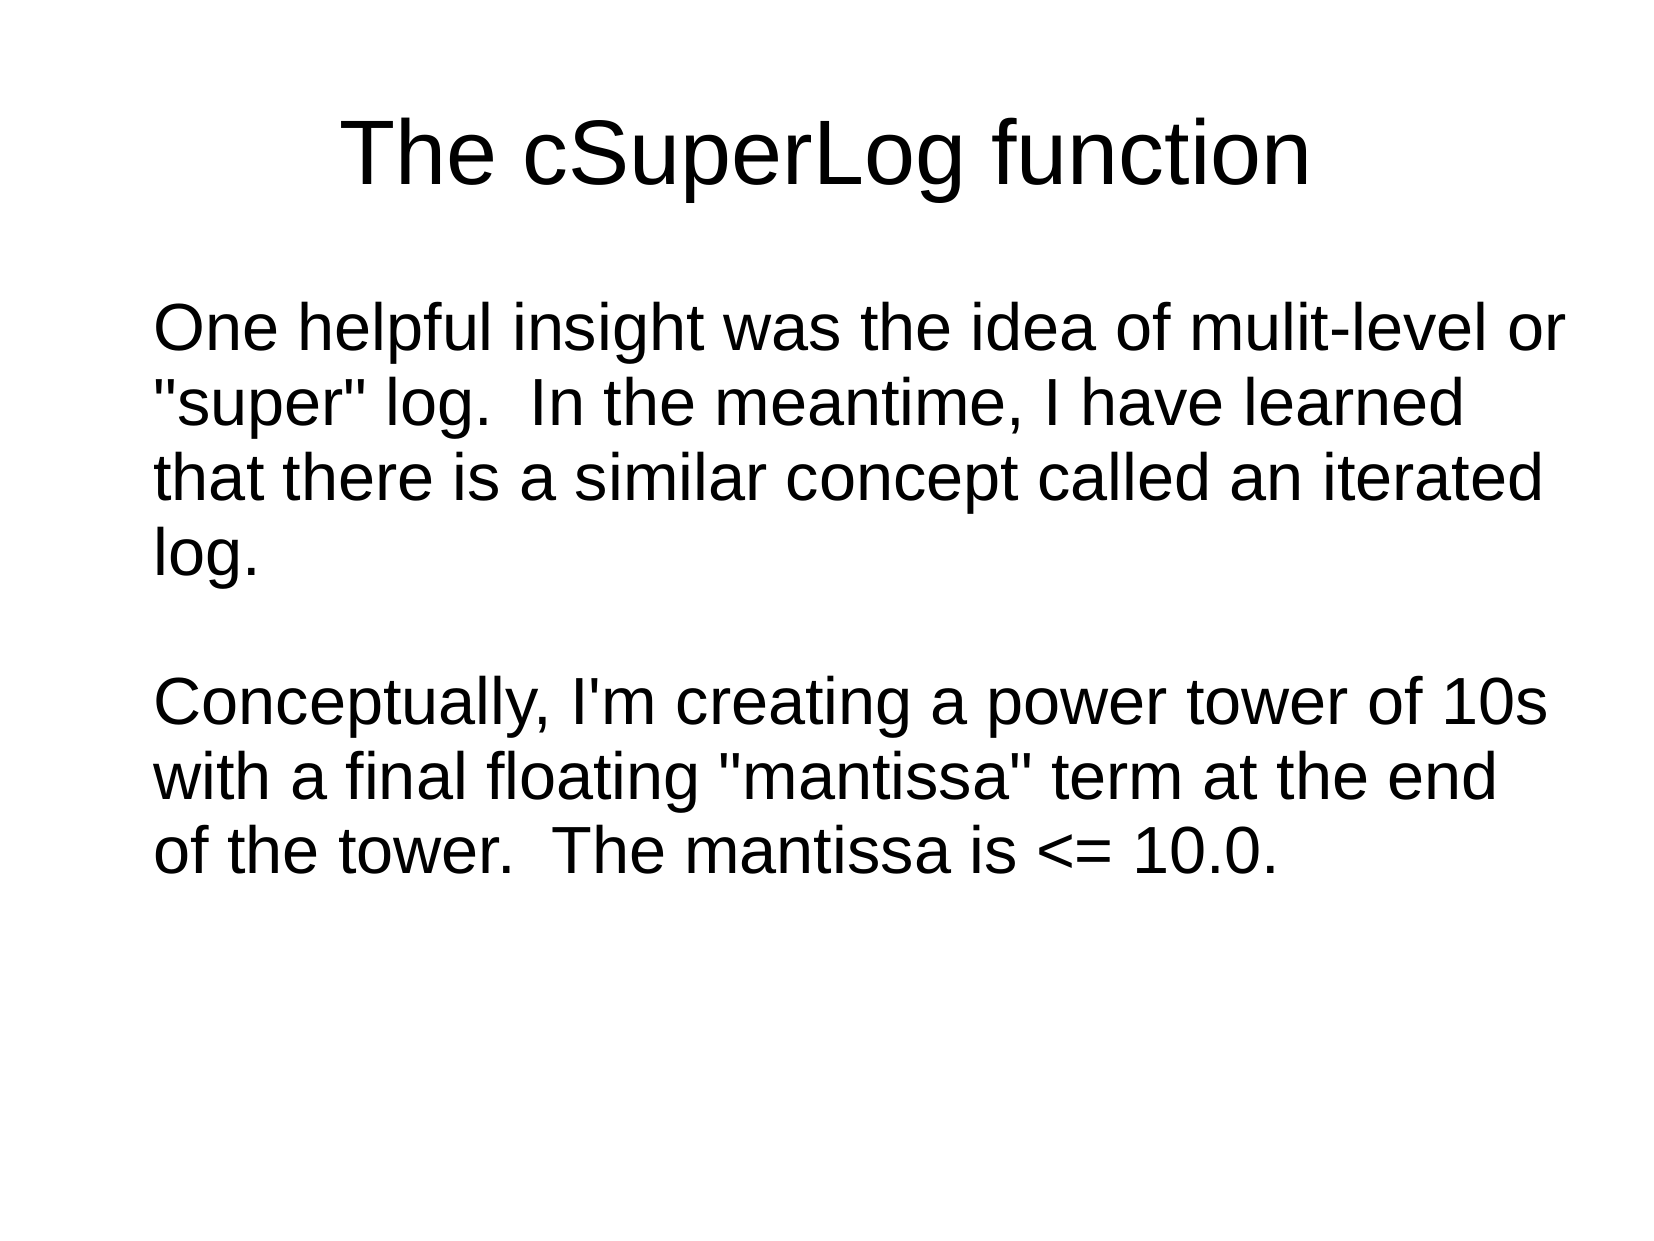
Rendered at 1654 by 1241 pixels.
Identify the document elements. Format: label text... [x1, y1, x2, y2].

title The cSuperLog function [82, 49, 1571, 257]
list One helpful insight was the idea of mulit-level or "super" log. In the meantime, I have learned that there is a similar concept called an iterated log. Conceptually, I'm creating a power tower of 10s with a final floating "mantissa" term at the end of the tower. The mantissa is <= 10.0. [82, 290, 1571, 1010]
